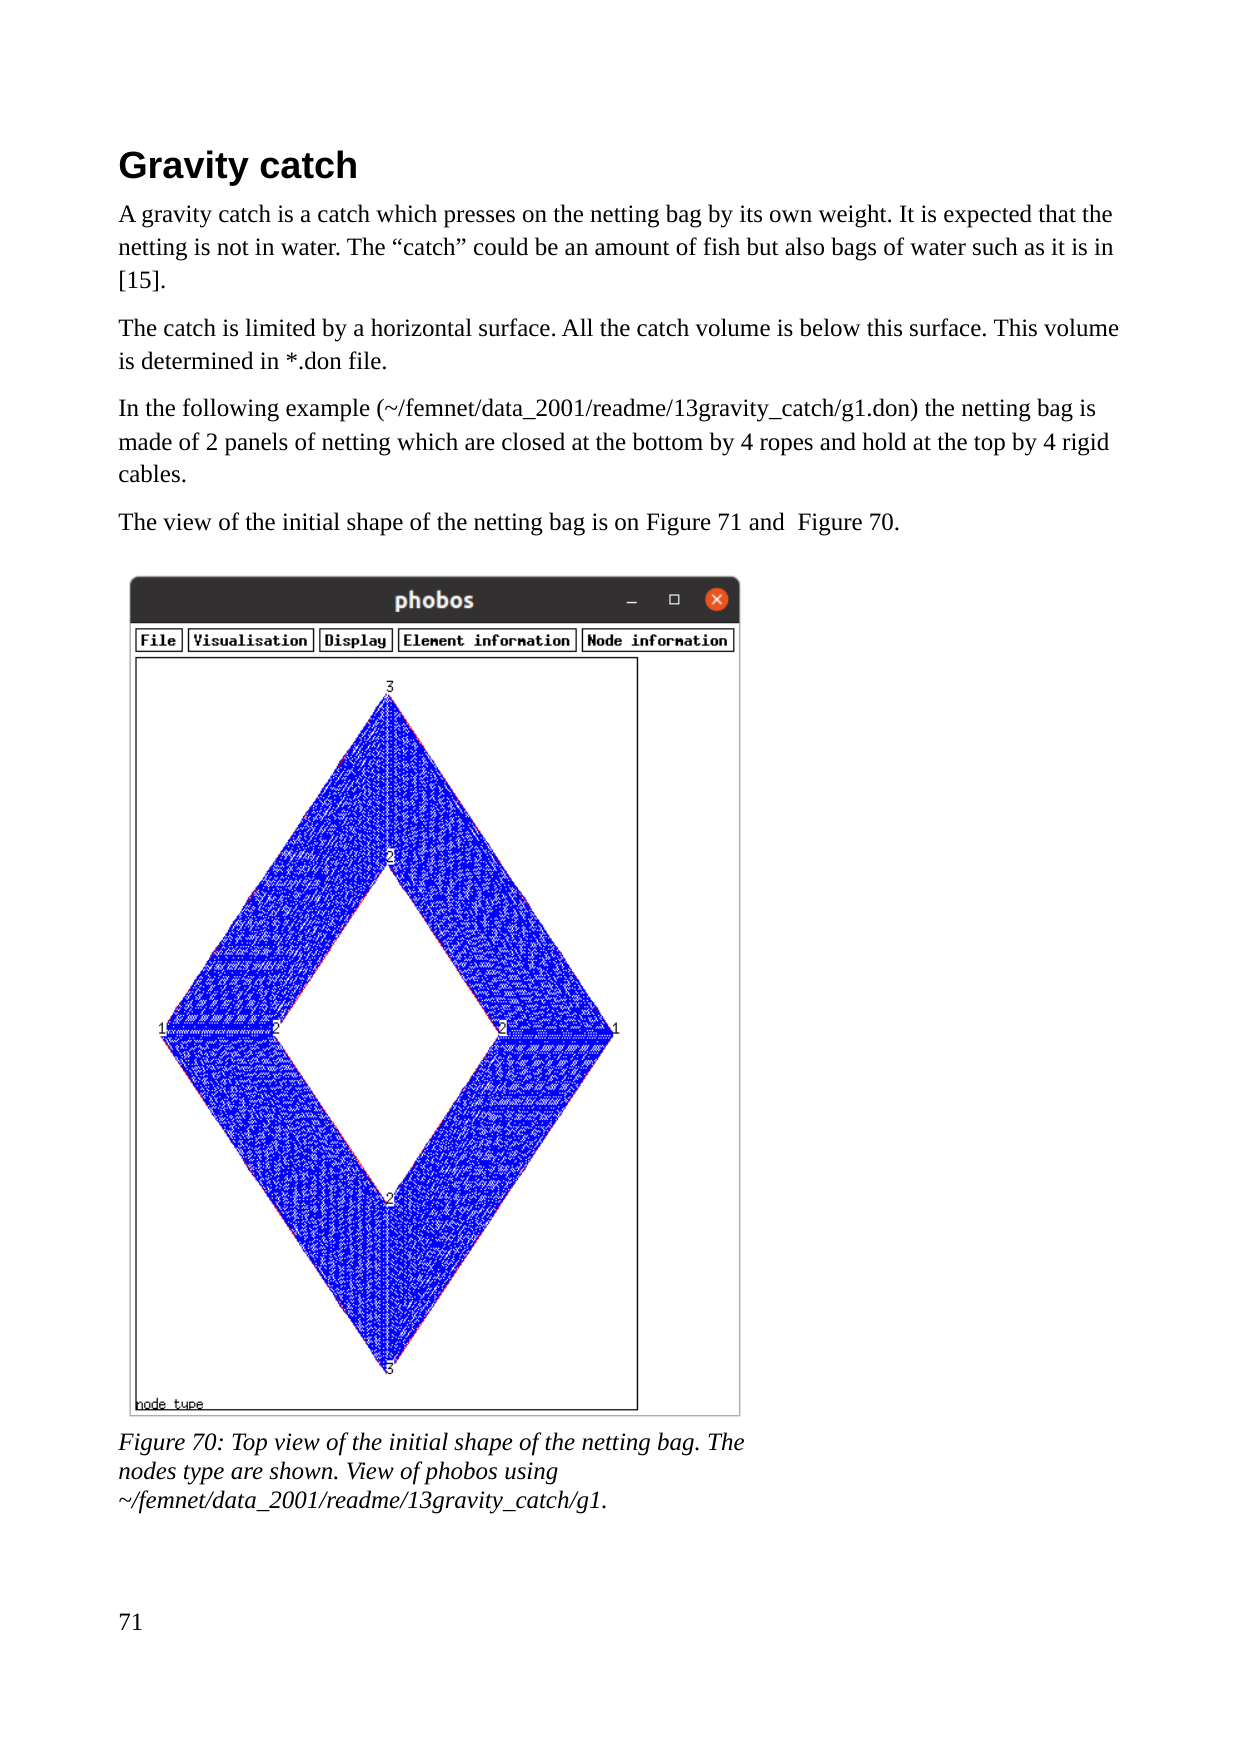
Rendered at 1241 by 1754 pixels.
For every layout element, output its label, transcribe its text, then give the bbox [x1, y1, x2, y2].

text Figure 70: Top view of the initial shape of the netting bag. The nodes type are shown. View of phobos using ~/femnet/data_2001/readme/13gravity_catch/g1. [118, 1428, 752, 1513]
text The catch is limited by a horizontal surface. All the catch volume is below this surface. This volume is determined in *.don file. [118, 313, 1122, 375]
text The view of the initial shape of the netting bag is on Figure 71 and Figure 70. [118, 507, 1122, 536]
subtitle Gravity catch [118, 143, 1122, 187]
text In the following example (~/femnet/data_2001/readme/13gravity_catch/g1.don) the netting bag is made of 2 panels of netting which are closed at the bottom by 4 ropes and hold at the top by 4 rigid cables. [118, 393, 1122, 488]
picture [118, 567, 752, 1428]
text A gravity catch is a catch which presses on the netting bag by its own weight. It is expected that the netting is not in water. The “catch” could be an amount of fish but also bags of water such as it is in [15]. [118, 199, 1122, 294]
